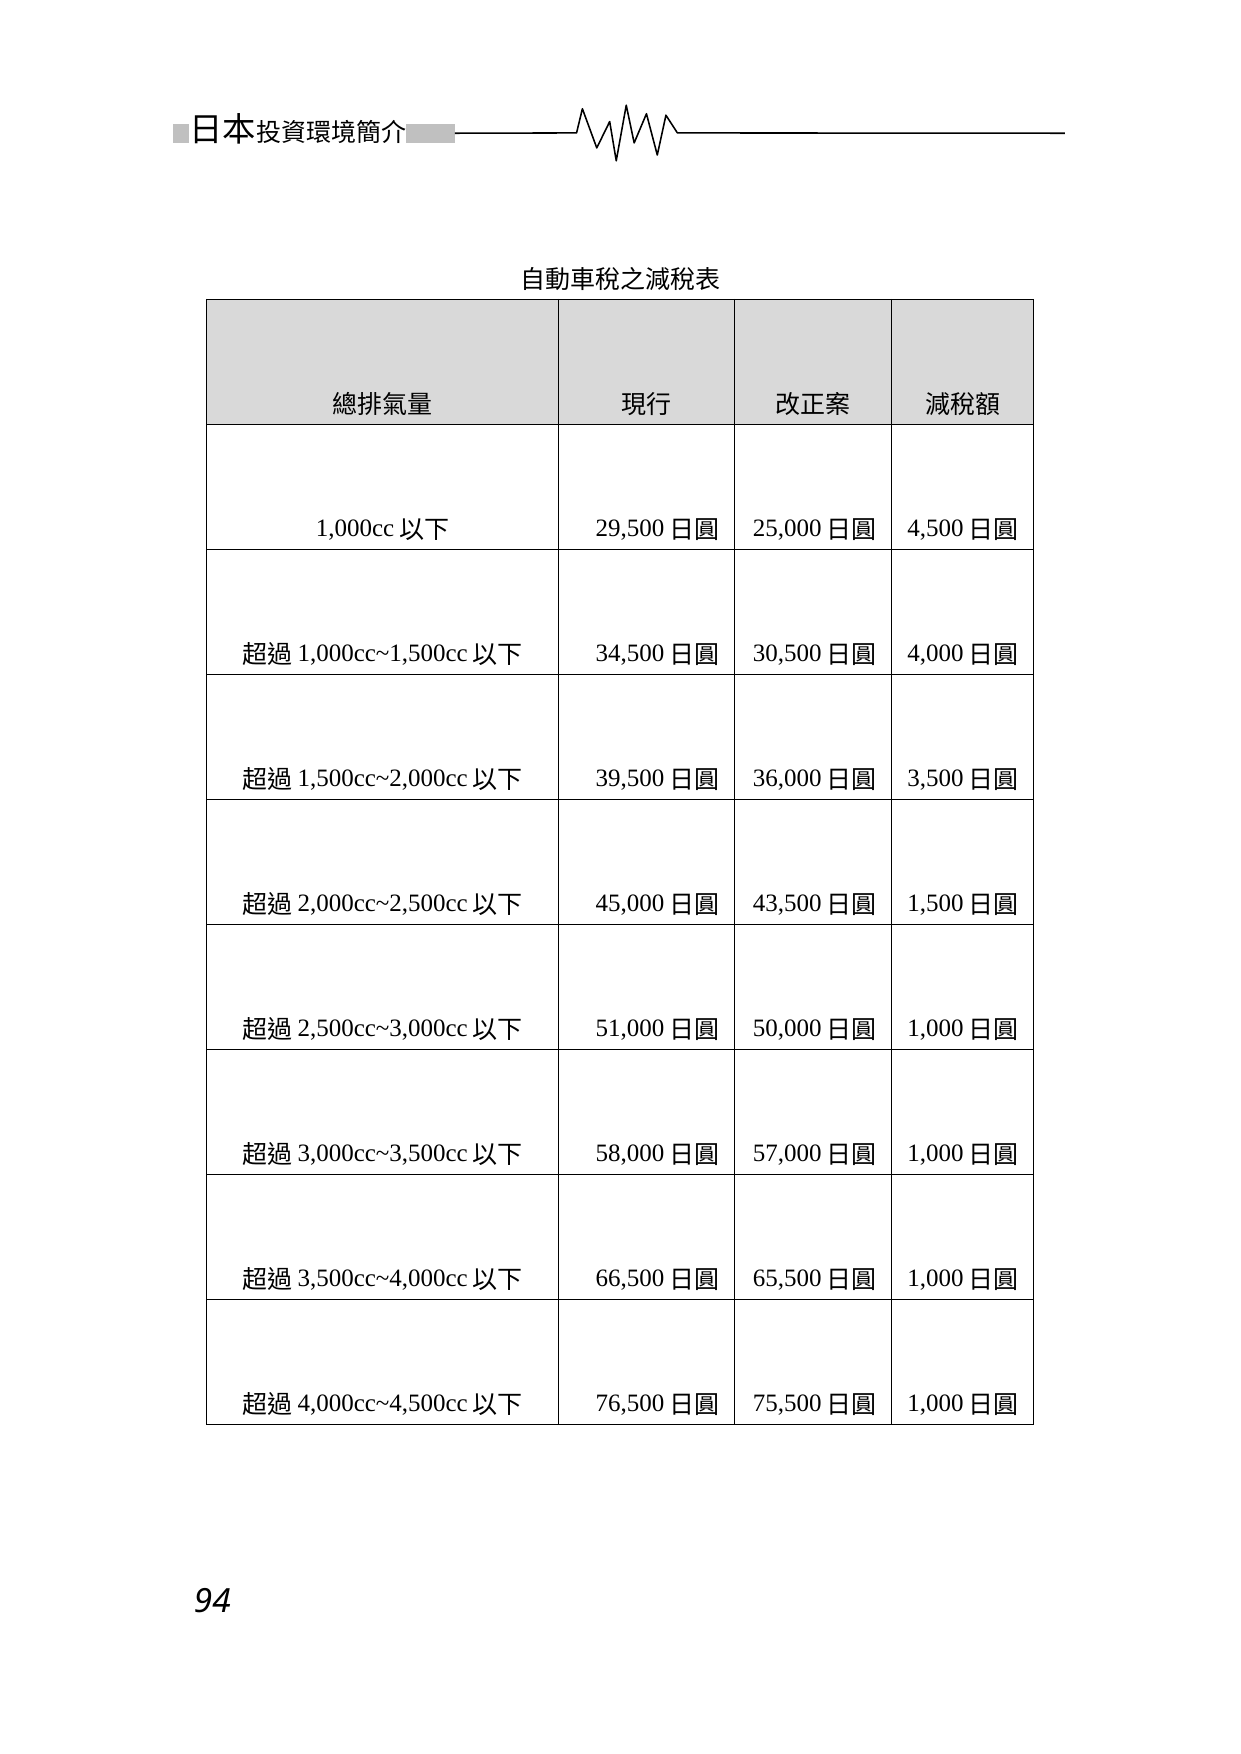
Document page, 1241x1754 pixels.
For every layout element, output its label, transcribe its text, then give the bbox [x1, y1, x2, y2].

table_cell 1,000日圓 [892, 925, 1033, 1049]
table_cell 39,500日圓 [559, 675, 734, 799]
table_cell 3,500日圓 [892, 675, 1033, 799]
table_cell 超過2,500cc~3,000cc以下 [207, 925, 558, 1049]
table_cell 4,500日圓 [892, 425, 1033, 549]
table_cell 超過3,000cc~3,500cc以下 [207, 1050, 558, 1174]
text 自動車稅之減稅表 [177, 236, 1063, 299]
table_cell 超過2,000cc~2,500cc以下 [207, 800, 558, 924]
table_cell 4,000日圓 [892, 550, 1033, 674]
table_header 改正案 [735, 300, 891, 424]
table_cell 1,000cc以下 [207, 425, 558, 549]
table_cell 51,000日圓 [559, 925, 734, 1049]
table_cell 1,000日圓 [892, 1300, 1033, 1424]
table_header 現行 [559, 300, 734, 424]
table_cell 36,000日圓 [735, 675, 891, 799]
table_cell 57,000日圓 [735, 1050, 891, 1174]
table_cell 25,000日圓 [735, 425, 891, 549]
table_cell 45,000日圓 [559, 800, 734, 924]
table_cell 1,000日圓 [892, 1050, 1033, 1174]
table_header 總排氣量 [207, 300, 558, 424]
table_cell 50,000日圓 [735, 925, 891, 1049]
table_cell 75,500日圓 [735, 1300, 891, 1424]
table_cell 超過1,000cc~1,500cc以下 [207, 550, 558, 674]
table_cell 65,500日圓 [735, 1175, 891, 1299]
table_cell 34,500日圓 [559, 550, 734, 674]
table_cell 超過1,500cc~2,000cc以下 [207, 675, 558, 799]
table_cell 1,500日圓 [892, 800, 1033, 924]
table_header 減稅額 [892, 300, 1033, 424]
table_cell 1,000日圓 [892, 1175, 1033, 1299]
table_cell 30,500日圓 [735, 550, 891, 674]
table_cell 超過3,500cc~4,000cc以下 [207, 1175, 558, 1299]
table_cell 超過4,000cc~4,500cc以下 [207, 1300, 558, 1424]
table_cell 76,500日圓 [559, 1300, 734, 1424]
table_cell 43,500日圓 [735, 800, 891, 924]
table_cell 58,000日圓 [559, 1050, 734, 1174]
table_cell 66,500日圓 [559, 1175, 734, 1299]
table_cell 29,500日圓 [559, 425, 734, 549]
